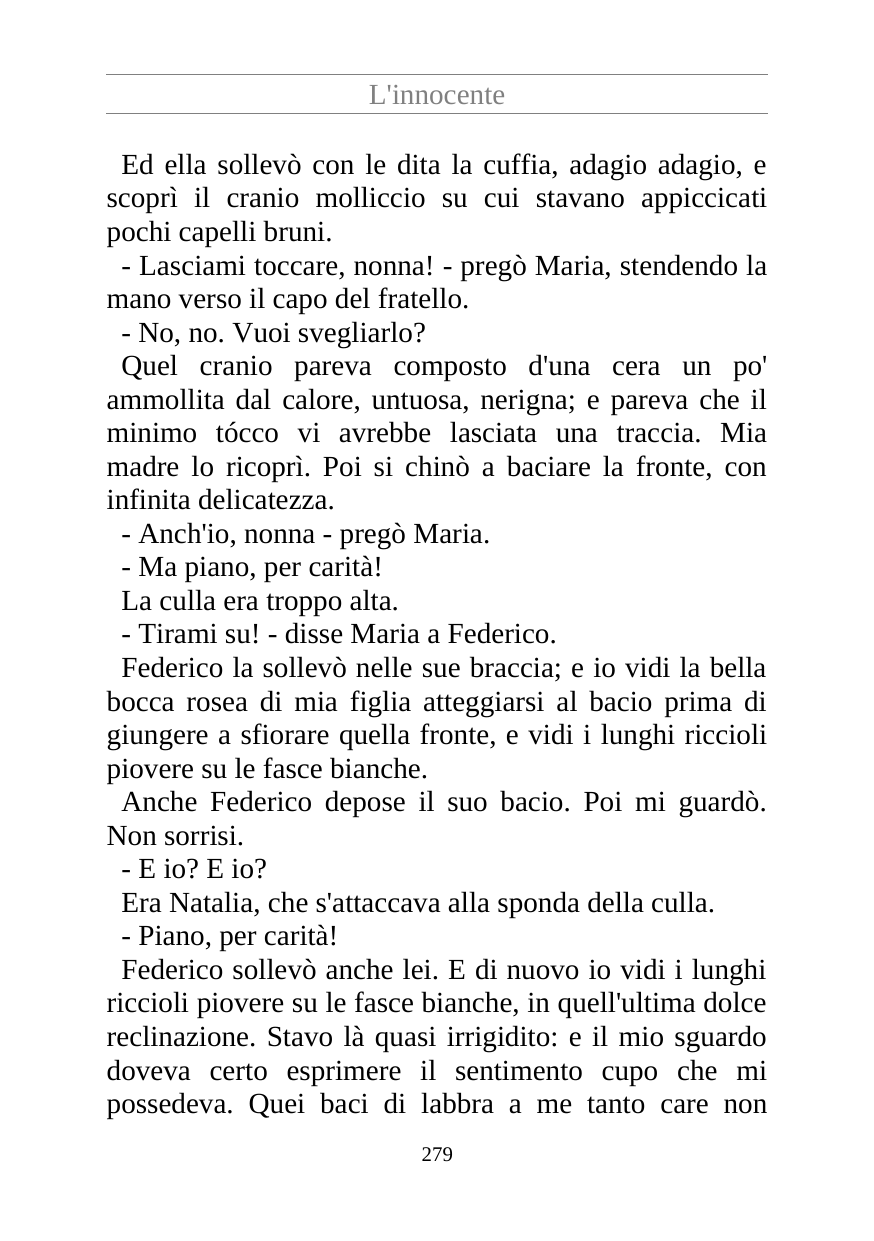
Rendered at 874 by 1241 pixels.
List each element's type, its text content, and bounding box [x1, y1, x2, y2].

text - Ma piano, per carità! [106, 549, 768, 583]
text Anche Federico depose il suo bacio. Poi mi guardò. Non sorrisi. [106, 784, 768, 851]
text Quel cranio pareva composto d'una cera un po' ammollita dal calore, untuosa, nerigna; e pareva che il minimo tócco vi avrebbe lasciata una traccia. Mia madre lo ricoprì. Poi si chinò a baciare la fronte, con infinita delicatezza. [106, 348, 768, 516]
text La culla era troppo alta. [106, 583, 768, 617]
text - Piano, per carità! [106, 918, 768, 952]
text Era Natalia, che s'attaccava alla sponda della culla. [106, 885, 768, 918]
text Federico la sollevò nelle sue braccia; e io vidi la bella bocca rosea di mia figlia atteggiarsi al bacio prima di giungere a sfiorare quella fronte, e vidi i lunghi riccioli piovere su le fasce bianche. [106, 650, 768, 784]
text - E io? E io? [106, 851, 768, 885]
text Ed ella sollevò con le dita la cuffia, adagio adagio, e scoprì il cranio molliccio su cui stavano appiccicati pochi capelli bruni. [106, 147, 768, 248]
text Federico sollevò anche lei. E di nuovo io vidi i lunghi riccioli piovere su le fasce bianche, in quell'ultima dolce reclinazione. Stavo là quasi irrigidito: e il mio sguardo doveva certo esprimere il sentimento cupo che mi possedeva. Quei baci di labbra a me tanto care non [106, 952, 768, 1120]
text - No, no. Vuoi svegliarlo? [106, 315, 768, 348]
text - Anch'io, nonna - pregò Maria. [106, 516, 768, 549]
text - Lasciami toccare, nonna! - pregò Maria, stendendo la mano verso il capo del fratello. [106, 248, 768, 315]
text - Tirami su! - disse Maria a Federico. [106, 617, 768, 650]
